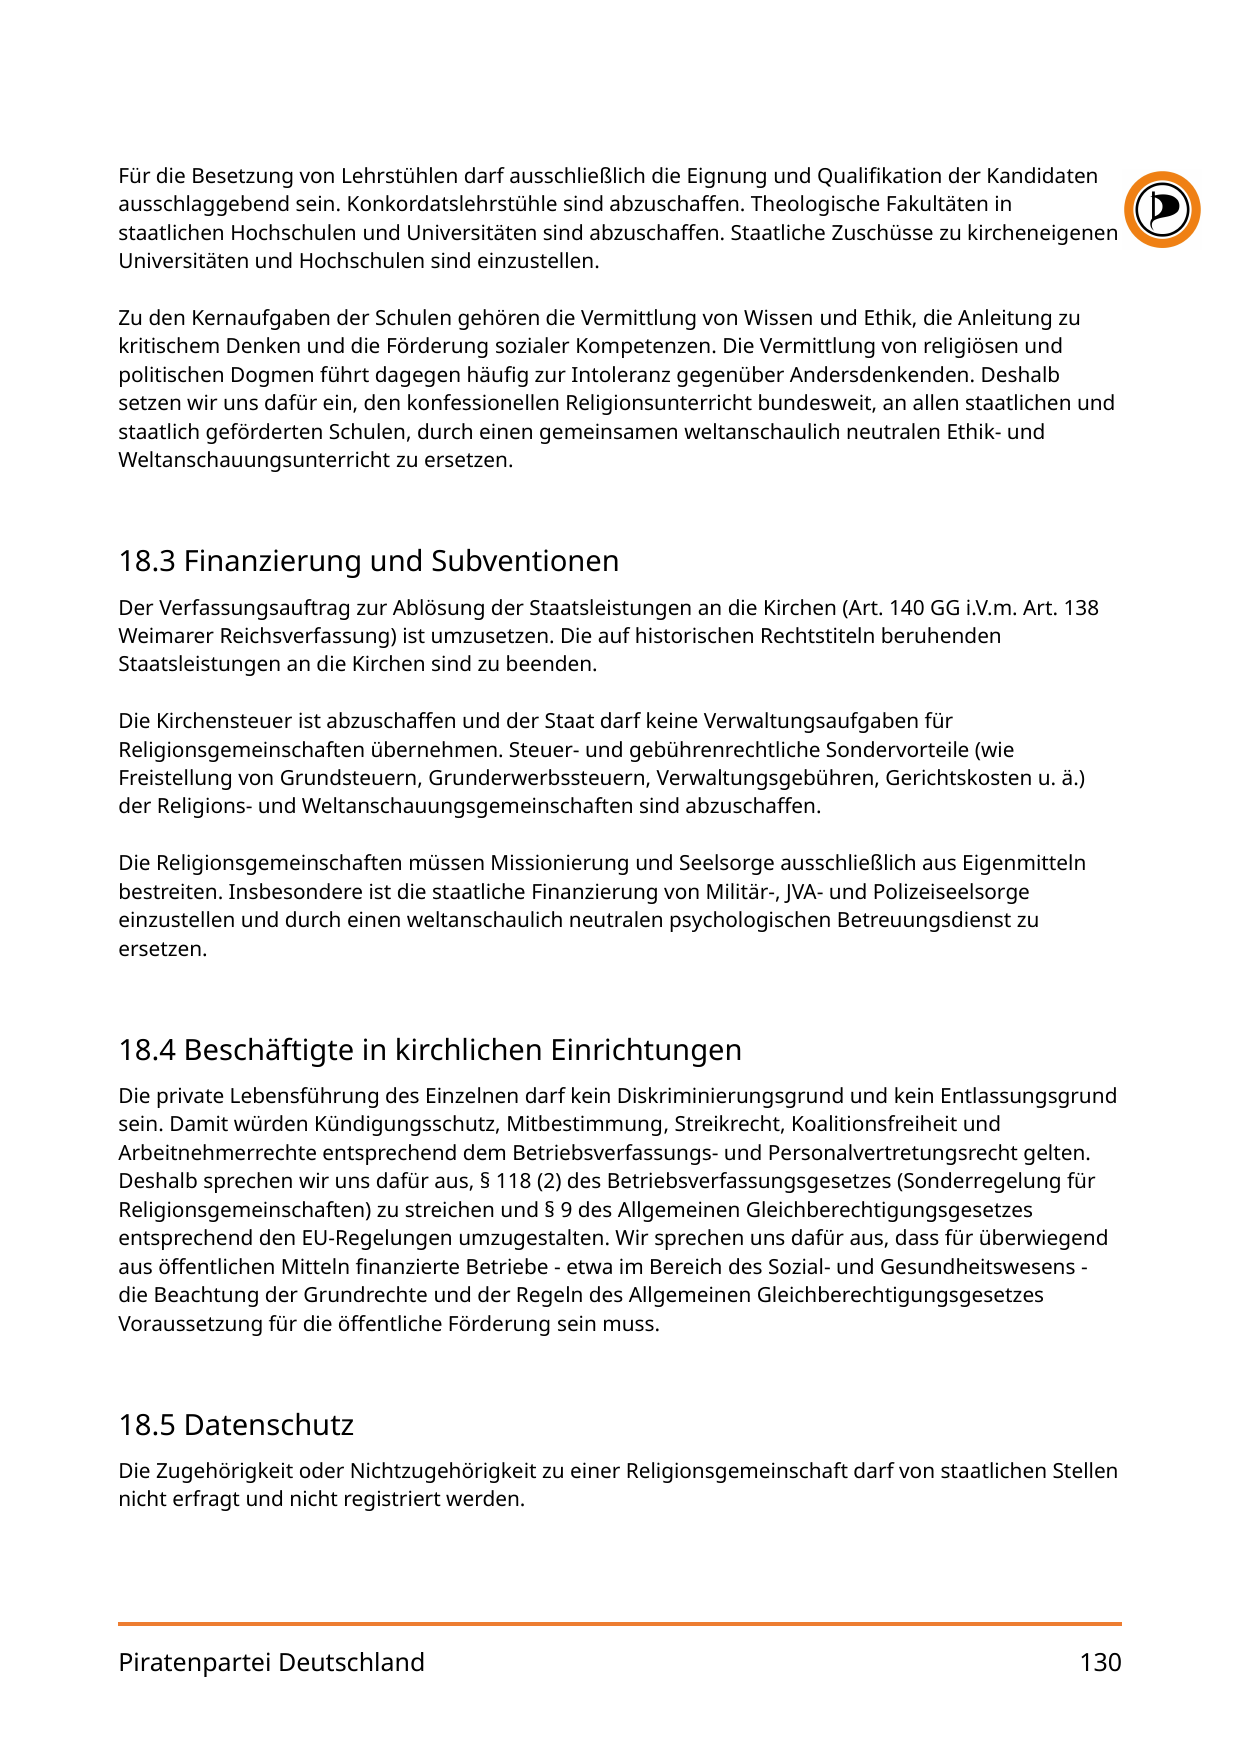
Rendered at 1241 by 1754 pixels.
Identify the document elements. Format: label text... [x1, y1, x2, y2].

subtitle 18.4 Beschäftigte in kirchlichen Einrichtungen [118, 1029, 1122, 1069]
text [118, 132, 1122, 161]
text Für die Besetzung von Lehrstühlen darf ausschließlich die Eignung und Qualifikation der Kandidaten ausschlaggebend sein. Konkordatslehrstühle sind abzuschaffen. Theologische Fakultäten in staatlichen Hochschulen und Universitäten sind abzuschaffen. Staatliche Zuschüsse zu kircheneigenen Universitäten und Hochschulen sind einzustellen. [118, 161, 1122, 303]
text Die private Lebensführung des Einzelnen darf kein Diskriminierungsgrund und kein Entlassungsgrund sein. Damit würden Kündigungsschutz, Mitbestimmung, Streikrecht, Koalitionsfreiheit und Arbeitnehmerrechte entsprechend dem Betriebsverfassungs- und Personalvertretungsrecht gelten. Deshalb sprechen wir uns dafür aus, § 118 (2) des Betriebsverfassungsgesetzes (Sonderregelung für Religionsgemeinschaften) zu streichen und § 9 des Allgemeinen Gleichberechtigungsgesetzes entsprechend den EU-Regelungen umzugestalten. Wir sprechen uns dafür aus, dass für überwiegend aus öffentlichen Mitteln finanzierte Betriebe - etwa im Bereich des Sozial- und Gesundheitswesens - die Beachtung der Grundrechte und der Regeln des Allgemeinen Gleichberechtigungsgesetzes Voraussetzung für die öffentliche Förderung sein muss. [118, 1081, 1122, 1337]
text Die Kirchensteuer ist abzuschaffen und der Staat darf keine Verwaltungsaufgaben für Religionsgemeinschaften übernehmen. Steuer- und gebührenrechtliche Sondervorteile (wie Freistellung von Grundsteuern, Grunderwerbssteuern, Verwaltungsgebühren, Gerichtskosten u. ä.) der Religions- und Weltanschauungsgemeinschaften sind abzuschaffen. [118, 706, 1122, 848]
text Zu den Kernaufgaben der Schulen gehören die Vermittlung von Wissen und Ethik, die Anleitung zu kritischem Denken und die Förderung sozialer Kompetenzen. Die Vermittlung von religiösen und politischen Dogmen führt dagegen häufig zur Intoleranz gegenüber Andersdenkenden. Deshalb setzen wir uns dafür ein, den konfessionellen Religionsunterricht bundesweit, an allen staatlichen und staatlich geförderten Schulen, durch einen gemeinsamen weltanschaulich neutralen Ethik- und Weltanschauungsunterricht zu ersetzen. [118, 303, 1122, 474]
text Die Religionsgemeinschaften müssen Missionierung und Seelsorge ausschließlich aus Eigenmitteln bestreiten. Insbesondere ist die staatliche Finanzierung von Militär-, JVA- und Polizeiseelsorge einzustellen und durch einen weltanschaulich neutralen psychologischen Betreuungsdienst zu ersetzen. [118, 848, 1122, 962]
subtitle 18.5 Datenschutz [118, 1404, 1122, 1443]
text Der Verfassungsauftrag zur Ablösung der Staatsleistungen an die Kirchen (Art. 140 GG i.V.m. Art. 138 Weimarer Reichsverfassung) ist umzusetzen. Die auf historischen Rechtstiteln beruhenden Staatsleistungen an die Kirchen sind zu beenden. [118, 593, 1122, 706]
text Die Zugehörigkeit oder Nichtzugehörigkeit zu einer Religionsgemeinschaft darf von staatlichen Stellen nicht erfragt und nicht registriert werden. [118, 1456, 1122, 1513]
subtitle 18.3 Finanzierung und Subventionen [118, 540, 1122, 580]
